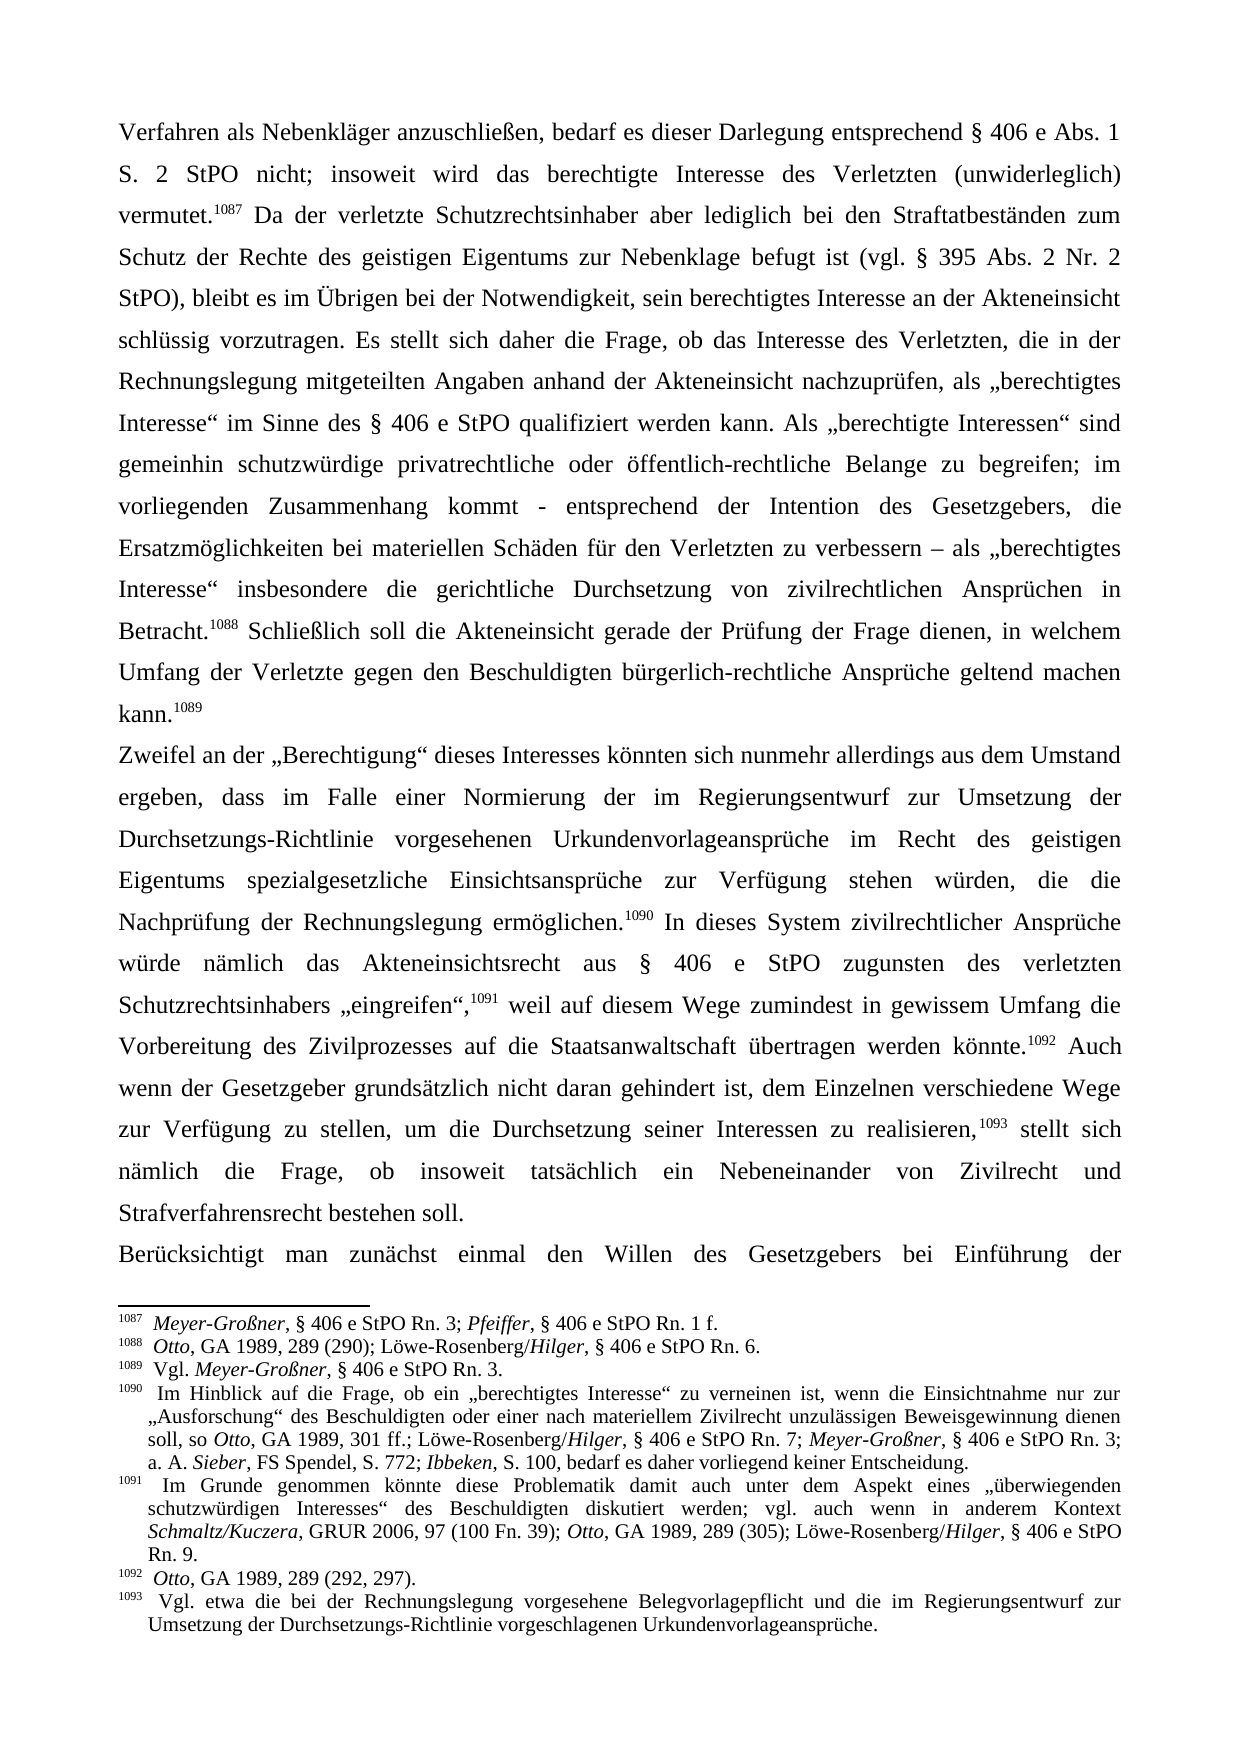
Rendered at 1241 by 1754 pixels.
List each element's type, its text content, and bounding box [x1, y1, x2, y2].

text Otto, GA 1989, 289 (292, 297). [118, 1566, 1122, 1589]
text Verfahren als Nebenkläger anzuschließen, bedarf es dieser Darlegung entsprechend § 406 e Abs. 1 S. 2 StPO nicht; insoweit wird das berechtigte Interesse des Verletzten (unwiderleglich) vermutet. Da der verletzte Schutzrechtsinhaber aber lediglich bei den Straftatbeständen zum Schutz der Rechte des geistigen Eigentums zur Nebenklage befugt ist (vgl. § 395 Abs. 2 Nr. 2 StPO), bleibt es im Übrigen bei der Notwendigkeit, sein berechtigtes Interesse an der Akteneinsicht schlüssig vorzutragen. Es stellt sich daher die Frage, ob das Interesse des Verletzten, die in der Rechnungslegung mitgeteilten Angaben anhand der Akteneinsicht nachzuprüfen, als „berechtigtes Interesse“ im Sinne des § 406 e StPO qualifiziert werden kann. Als „berechtigte Interessen“ sind gemeinhin schutzwürdige privatrechtliche oder öffentlich-rechtliche Belange zu begreifen; im vorliegenden Zusammenhang kommt - entsprechend der Intention des Gesetzgebers, die Ersatzmöglichkeiten bei materiellen Schäden für den Verletzten zu verbessern – als „berechtigtes Interesse“ insbesondere die gerichtliche Durchsetzung von zivilrechtlichen Ansprüchen in Betracht. Schließlich soll die Akteneinsicht gerade der Prüfung der Frage dienen, in welchem Umfang der Verletzte gegen den Beschuldigten bürgerlich-rechtliche Ansprüche geltend machen kann. [118, 118, 1122, 728]
text Im Grunde genommen könnte diese Problematik damit auch unter dem Aspekt eines „überwiegenden schutzwürdigen Interesses“ des Beschuldigten diskutiert werden; vgl. auch wenn in anderem Kontext Schmaltz/Kuczera, GRUR 2006, 97 (100 Fn. 39); Otto, GA 1989, 289 (305); Löwe-Rosenberg/Hilger, § 406 e StPO Rn. 9. [118, 1474, 1122, 1566]
text Otto, GA 1989, 289 (290); Löwe-Rosenberg/Hilger, § 406 e StPO Rn. 6. [118, 1335, 1122, 1358]
text Im Hinblick auf die Frage, ob ein „berechtigtes Interesse“ zu verneinen ist, wenn die Einsichtnahme nur zur „Ausforschung“ des Beschuldigten oder einer nach materiellem Zivilrecht unzulässigen Beweisgewinnung dienen soll, so Otto, GA 1989, 301 ff.; Löwe-Rosenberg/Hilger, § 406 e StPO Rn. 7; Meyer-Großner, § 406 e StPO Rn. 3; a. A. Sieber, FS Spendel, S. 772; Ibbeken, S. 100, bedarf es daher vorliegend keiner Entscheidung. [118, 1381, 1122, 1474]
text Meyer-Großner, § 406 e StPO Rn. 3; Pfeiffer, § 406 e StPO Rn. 1 f. [118, 1312, 1122, 1335]
text Vgl. etwa die bei der Rechnungslegung vorgesehene Belegvorlagepflicht und die im Regierungsentwurf zur Umsetzung der Durchsetzungs-Richtlinie vorgeschlagenen Urkundenvorlageansprüche. [118, 1589, 1122, 1636]
text Zweifel an der „Berechtigung“ dieses Interesses könnten sich nunmehr allerdings aus dem Umstand ergeben, dass im Falle einer Normierung der im Regierungsentwurf zur Umsetzung der Durchsetzungs-Richtlinie vorgesehenen Urkundenvorlageansprüche im Recht des geistigen Eigentums spezialgesetzliche Einsichtsansprüche zur Verfügung stehen würden, die die Nachprüfung der Rechnungslegung ermöglichen. In dieses System zivilrechtlicher Ansprüche würde nämlich das Akteneinsichtsrecht aus § 406 e StPO zugunsten des verletzten Schutzrechtsinhabers „eingreifen“, weil auf diesem Wege zumindest in gewissem Umfang die Vorbereitung des Zivilprozesses auf die Staatsanwaltschaft übertragen werden könnte. Auch wenn der Gesetzgeber grundsätzlich nicht daran gehindert ist, dem Einzelnen verschiedene Wege zur Verfügung zu stellen, um die Durchsetzung seiner Interessen zu realisieren, stellt sich nämlich die Frage, ob insoweit tatsächlich ein Nebeneinander von Zivilrecht und Strafverfahrensrecht bestehen soll. [118, 742, 1122, 1226]
text Berücksichtigt man zunächst einmal den Willen des Gesetzgebers bei Einführung der [118, 1240, 1122, 1268]
text Vgl. Meyer-Großner, § 406 e StPO Rn. 3. [118, 1358, 1122, 1381]
